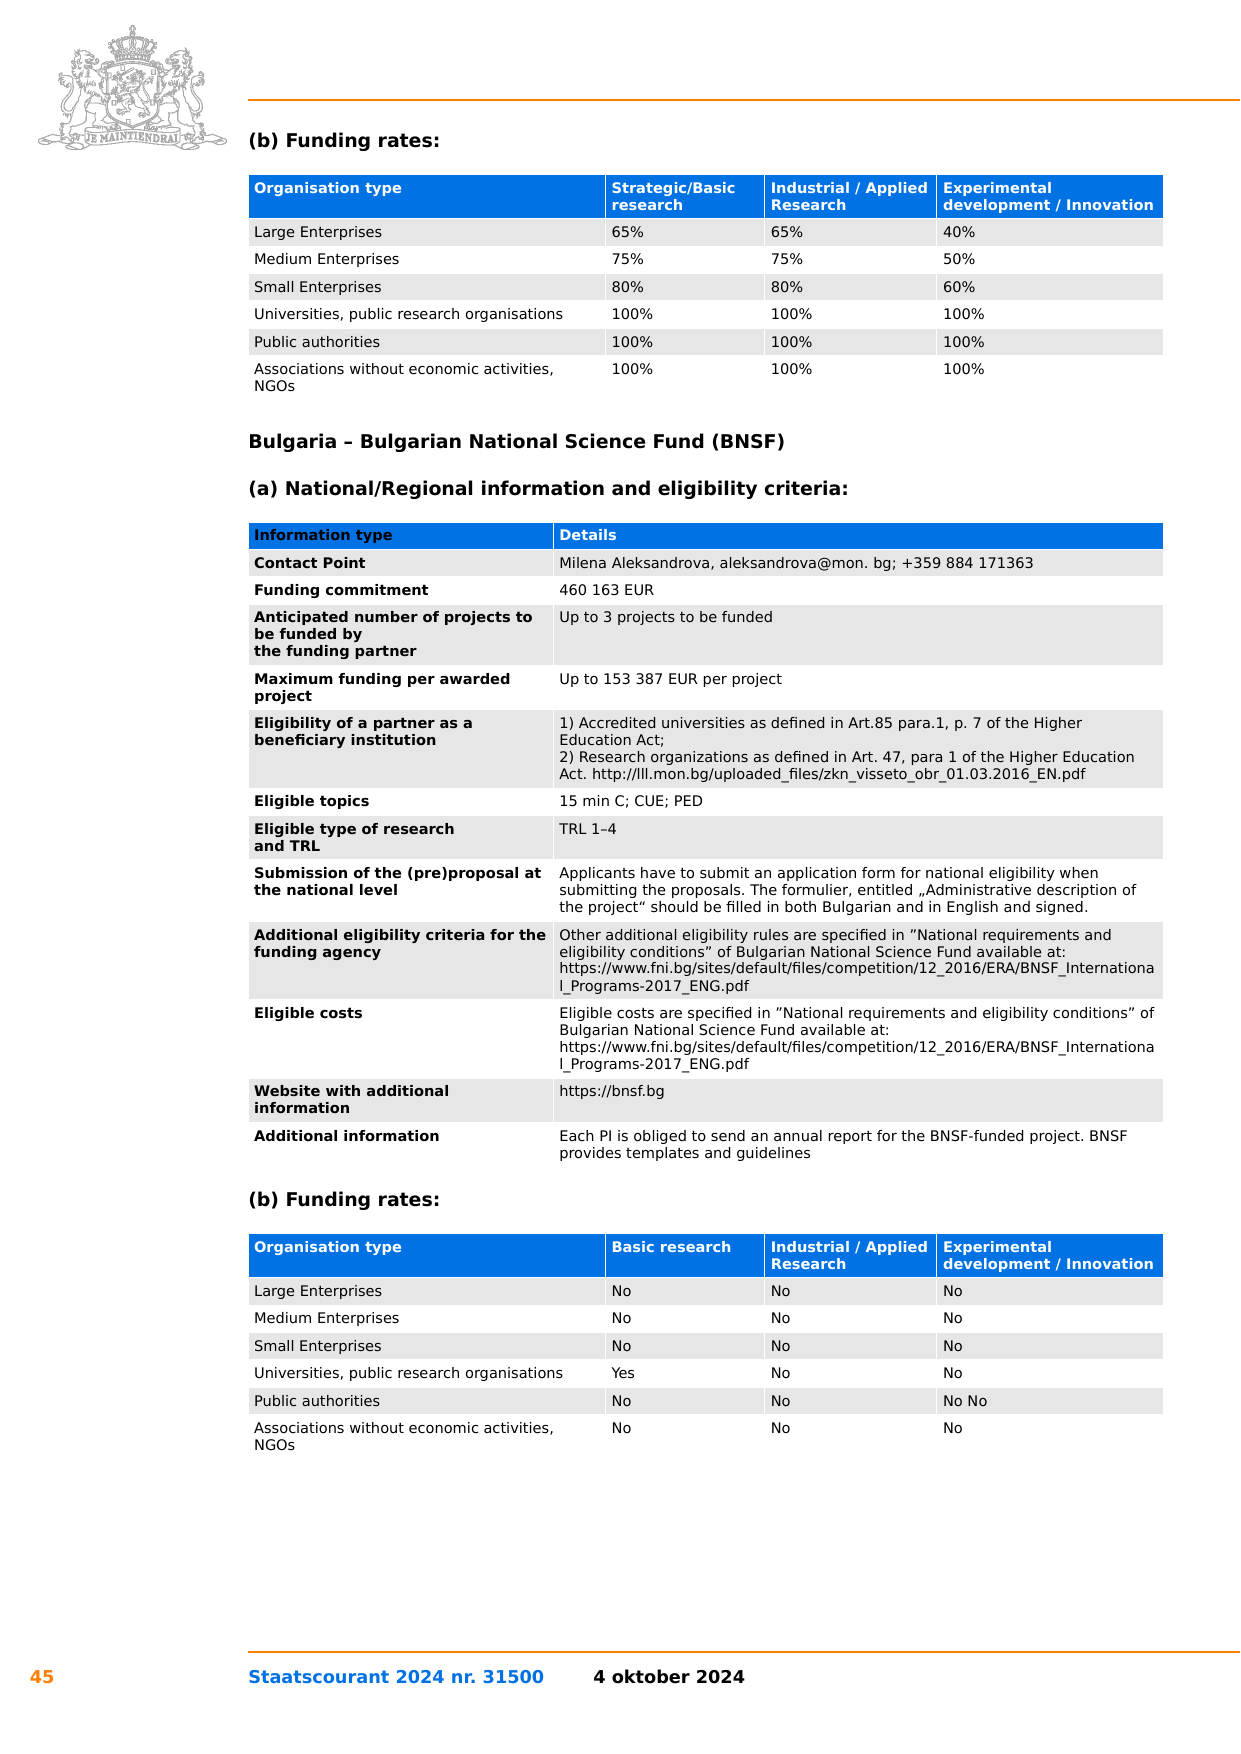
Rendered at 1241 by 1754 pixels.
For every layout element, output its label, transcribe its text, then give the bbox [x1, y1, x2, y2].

table_cell 65% [606, 219, 764, 246]
table_cell 100% [937, 356, 1163, 399]
table_cell 80% [765, 274, 936, 300]
table_cell 1) Accredited universities as defined in Art.85 para.1, p. 7 of the Higher Education Act; 2) Research organizations as defined in Art. 47, para 1 of the Higher Education Act. http://lll.mon.bg/uploaded_files/zkn_visseto_obr_01.03.2016_EN.pdf [554, 710, 1163, 788]
table_cell 100% [937, 329, 1163, 355]
table_cell Universities, public research organisations [249, 301, 605, 328]
table_cell https://bnsf.bg [554, 1079, 1163, 1122]
table_cell Eligible type of research and TRL [249, 816, 553, 859]
table_cell No [937, 1361, 1163, 1387]
table_cell Small Enterprises [249, 1333, 605, 1359]
table_cell Up to 3 projects to be funded [554, 605, 1163, 665]
table_cell Associations without economic activities, NGOs [249, 1415, 605, 1459]
table_cell Eligible costs are specified in ”National requirements and eligibility conditions” of Bulgarian National Science Fund available at: https://www.fni.bg/sites/default/files/competition/12_2016/ERA/BNSF_International_Programs-2017_ENG.pdf [554, 1000, 1163, 1077]
table_header Industrial / Applied Research [765, 1234, 936, 1277]
table_cell 60% [937, 274, 1163, 300]
table_cell 100% [765, 329, 936, 355]
table_cell Additional eligibility criteria for the funding agency [249, 922, 553, 999]
table_header Experimental development / Innovation [937, 175, 1163, 218]
table_cell 100% [606, 301, 764, 328]
table_cell No [606, 1415, 764, 1459]
picture [38, 25, 227, 150]
subtitle Bulgaria – Bulgarian National Science Fund (BNSF) [248, 431, 1163, 452]
table_cell No [765, 1388, 936, 1414]
table_cell No [765, 1306, 936, 1332]
table_cell 80% [606, 274, 764, 300]
table_cell No [937, 1415, 1163, 1459]
table_cell 100% [765, 301, 936, 328]
table_cell No [606, 1388, 764, 1414]
table_cell Additional information [249, 1123, 553, 1166]
table_cell Website with additional information [249, 1079, 553, 1122]
table_cell 50% [937, 247, 1163, 273]
table_cell No [606, 1306, 764, 1332]
table_cell TRL 1–4 [554, 816, 1163, 859]
table_cell Funding commitment [249, 577, 553, 603]
table_header Industrial / Applied Research [765, 175, 936, 218]
table_cell 100% [937, 301, 1163, 328]
table_cell 460 163 EUR [554, 577, 1163, 603]
table_cell Yes [606, 1361, 764, 1387]
table_cell No [606, 1333, 764, 1359]
table_cell Other additional eligibility rules are specified in ”National requirements and eligibility conditions” of Bulgarian National Science Fund available at: https://www.fni.bg/sites/default/files/competition/12_2016/ERA/BNSF_International_Programs-2017_ENG.pdf [554, 922, 1163, 999]
subtitle (b) Funding rates: [248, 1189, 1163, 1211]
table_cell No [765, 1333, 936, 1359]
table_cell 75% [765, 247, 936, 273]
table_cell No No [937, 1388, 1163, 1414]
table_cell Medium Enterprises [249, 1306, 605, 1332]
table_cell Large Enterprises [249, 1278, 605, 1305]
table_cell No [765, 1415, 936, 1459]
table_cell Public authorities [249, 329, 605, 355]
table_cell Milena Aleksandrova, aleksandrova@mon. bg; +359 884 171363 [554, 550, 1163, 576]
table_cell No [937, 1278, 1163, 1305]
table_header Information type [249, 523, 553, 549]
subtitle (b) Funding rates: [248, 130, 1163, 152]
table_cell Medium Enterprises [249, 247, 605, 273]
table_cell 100% [765, 356, 936, 399]
table_cell 15 min C; CUE; PED [554, 789, 1163, 815]
table_cell 40% [937, 219, 1163, 246]
table_cell Eligible topics [249, 789, 553, 815]
table_cell Anticipated number of projects to be funded by the funding partner [249, 605, 553, 665]
table_cell 65% [765, 219, 936, 246]
table_cell Public authorities [249, 1388, 605, 1414]
table_cell 75% [606, 247, 764, 273]
table_cell Eligible costs [249, 1000, 553, 1077]
table_cell No [937, 1306, 1163, 1332]
table_cell Applicants have to submit an application form for national eligibility when submitting the proposals. The formulier, entitled „Administrative description of the project“ should be filled in both Bulgarian and in English and signed. [554, 860, 1163, 921]
table_cell No [937, 1333, 1163, 1359]
table_cell No [606, 1278, 764, 1305]
table_header Details [554, 523, 1163, 549]
table_header Basic research [606, 1234, 764, 1277]
subtitle (a) National/Regional information and eligibility criteria: [248, 477, 1163, 499]
table_cell 100% [606, 356, 764, 399]
table_cell Associations without economic activities, NGOs [249, 356, 605, 399]
table_header Experimental development / Innovation [937, 1234, 1163, 1277]
table_header Organisation type [249, 175, 605, 218]
table_header Organisation type [249, 1234, 605, 1277]
table_cell 100% [606, 329, 764, 355]
table_cell Submission of the (pre)proposal at the national level [249, 860, 553, 921]
table_cell Contact Point [249, 550, 553, 576]
table_cell Small Enterprises [249, 274, 605, 300]
table_header Strategic/Basic research [606, 175, 764, 218]
table_cell Up to 153 387 EUR per project [554, 666, 1163, 709]
table_cell Eligibility of a partner as a beneficiary institution [249, 710, 553, 788]
table_cell No [765, 1361, 936, 1387]
table_cell No [765, 1278, 936, 1305]
table_cell Maximum funding per awarded project [249, 666, 553, 709]
table_cell Each PI is obliged to send an annual report for the BNSF-funded project. BNSF provides templates and guidelines [554, 1123, 1163, 1166]
table_cell Universities, public research organisations [249, 1361, 605, 1387]
table_cell Large Enterprises [249, 219, 605, 246]
